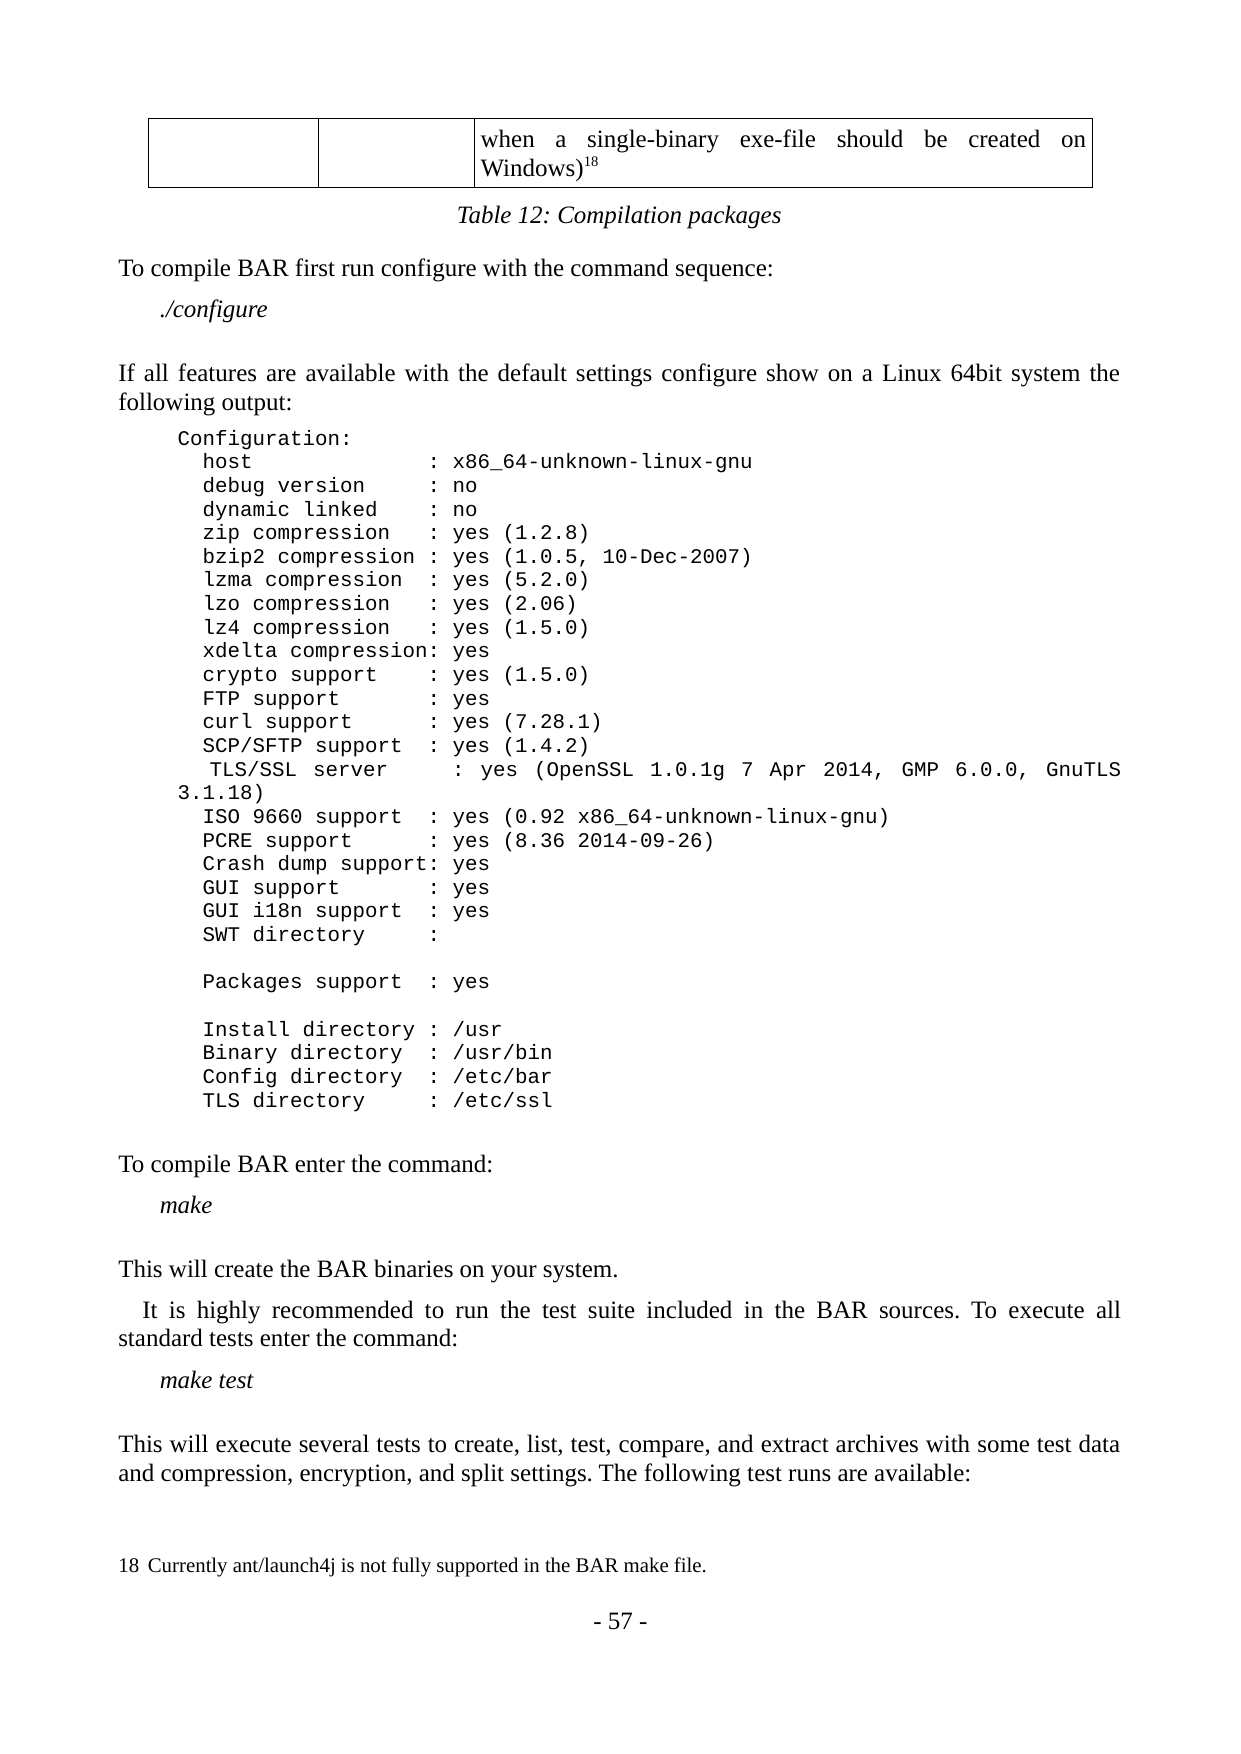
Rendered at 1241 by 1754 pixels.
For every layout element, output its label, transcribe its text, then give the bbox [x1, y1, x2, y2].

text Packages support : yes [177, 971, 1122, 995]
text SWT directory : [177, 924, 1122, 948]
text xdelta compression: yes [177, 640, 1122, 664]
text GUI i18n support : yes [177, 901, 1122, 924]
text Install directory : /usr [177, 1019, 1122, 1042]
text TLS/SSL server : yes (OpenSSL 1.0.1g 7 Apr 2014, GMP 6.0.0, GnuTLS 3.1.18) [177, 759, 1122, 806]
text To compile BAR first run configure with the command sequence: [118, 253, 1122, 282]
text Config directory : /etc/bar [177, 1066, 1122, 1090]
text It is highly recommended to run the test suite included in the BAR sources. To execute all standard tests enter the command: [118, 1295, 1122, 1352]
text lzo compression : yes (2.06) [177, 593, 1122, 617]
text Table 12: Compilation packages [118, 200, 1122, 228]
text This will execute several tests to create, list, test, compare, and extract archives with some test data and compression, encryption, and split settings. The following test runs are available: [118, 1429, 1122, 1487]
text zip compression : yes (1.2.8) [177, 522, 1122, 546]
text curl support : yes (7.28.1) [177, 711, 1122, 735]
text debug version : no [177, 475, 1122, 498]
text Crash dump support: yes [177, 853, 1122, 877]
text FTP support : yes [177, 688, 1122, 711]
text bzip2 compression : yes (1.0.5, 10-Dec-2007) [177, 546, 1122, 569]
text This will create the BAR binaries on your system. [118, 1254, 1122, 1283]
text To compile BAR enter the command: [118, 1149, 1122, 1178]
text crypto support : yes (1.5.0) [177, 664, 1122, 688]
text SCP/SFTP support : yes (1.4.2) [177, 735, 1122, 759]
table_cell [149, 119, 318, 187]
text Binary directory : /usr/bin [177, 1042, 1122, 1066]
text PCRE support : yes (8.36 2014-09-26) [177, 829, 1122, 853]
text make test [159, 1365, 1122, 1393]
text Configuration: [177, 428, 1122, 451]
text make [159, 1190, 1122, 1218]
text TLS directory : /etc/ssl [177, 1090, 1122, 1113]
text lzma compression : yes (5.2.0) [177, 569, 1122, 593]
text ./configure [159, 294, 1122, 322]
table_cell when a single-binary exe-file should be created on Windows) [475, 119, 1092, 187]
table_cell [319, 119, 474, 187]
text GUI support : yes [177, 877, 1122, 901]
text If all features are available with the default settings configure show on a Linux 64bit system the following output: [118, 358, 1122, 416]
text dynamic linked : no [177, 498, 1122, 522]
text ISO 9660 support : yes (0.92 x86_64-unknown-linux-gnu) [177, 806, 1122, 829]
text host : x86_64-unknown-linux-gnu [177, 451, 1122, 475]
text lz4 compression : yes (1.5.0) [177, 617, 1122, 640]
